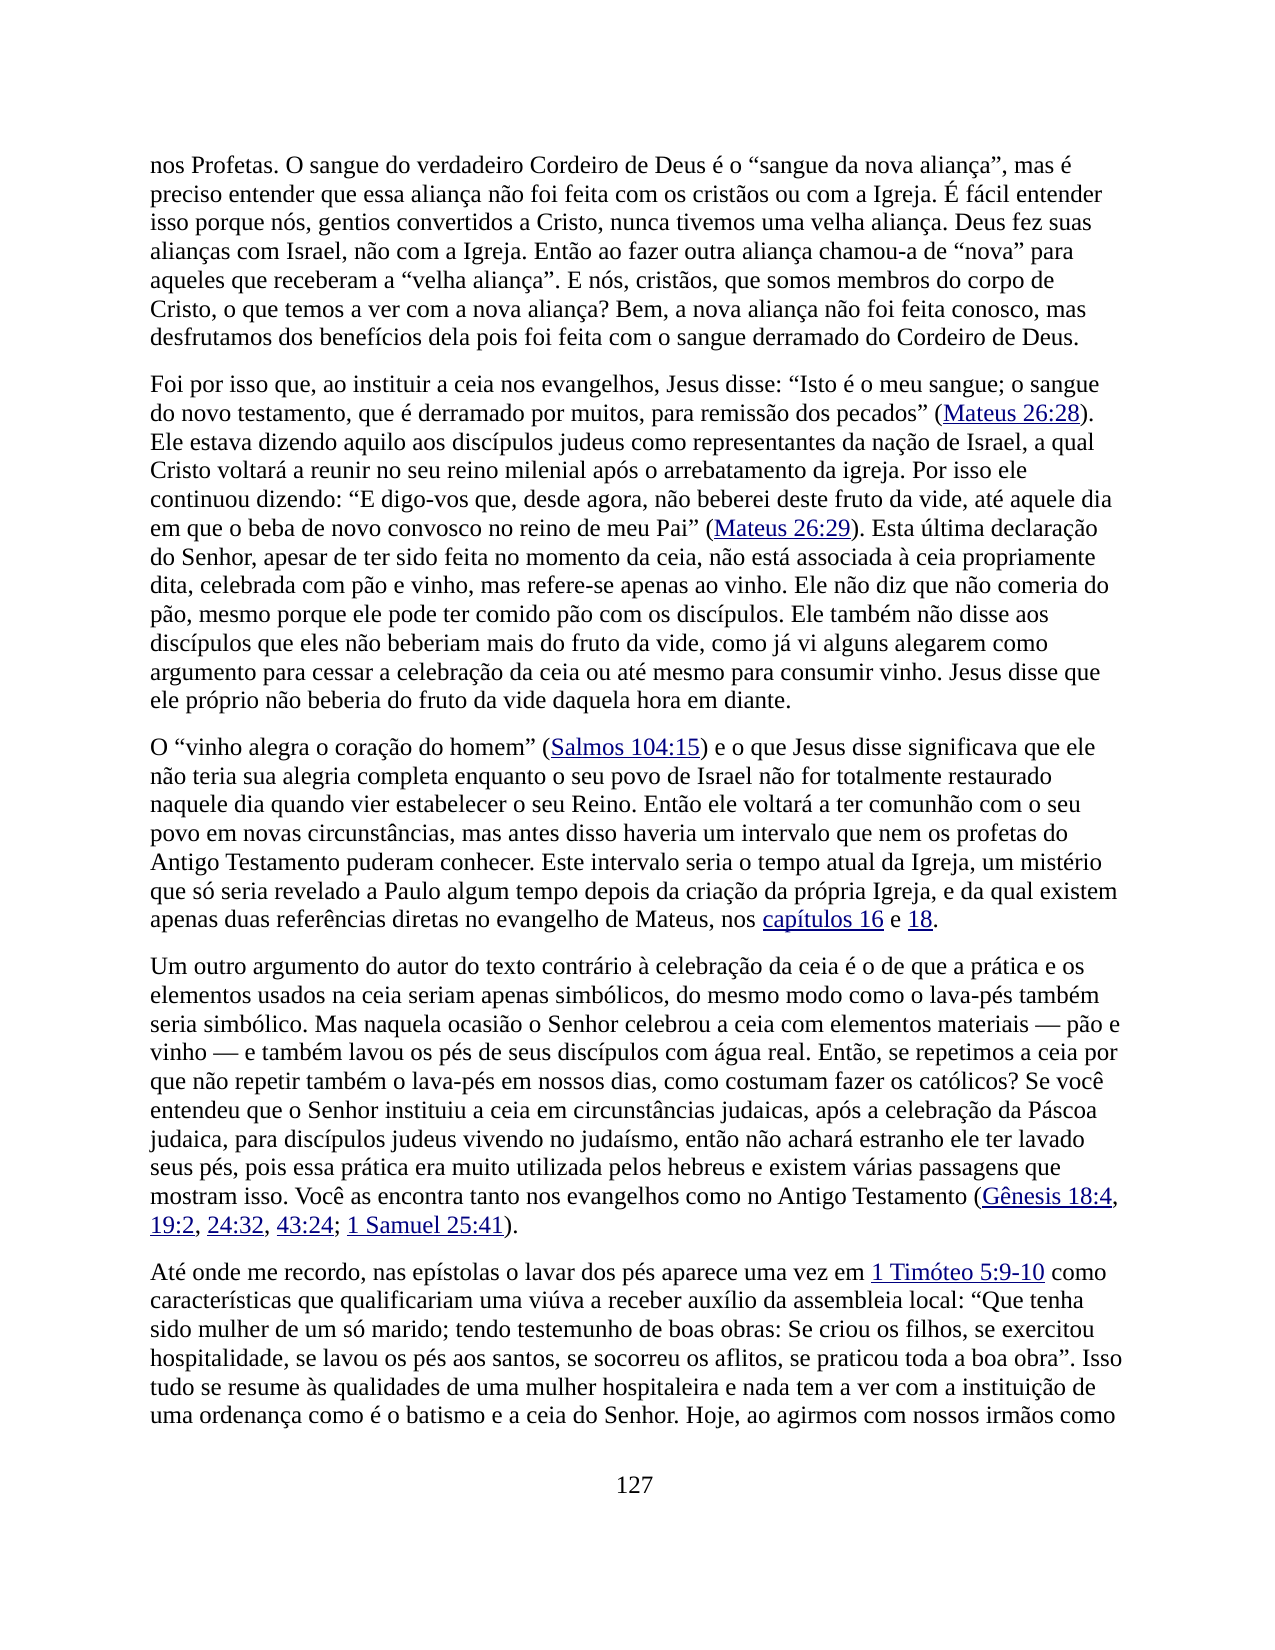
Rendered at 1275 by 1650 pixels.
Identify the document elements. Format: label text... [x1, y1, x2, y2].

text Até onde me recordo, nas epístolas o lavar dos pés aparece uma vez em 1 Timóteo 5:9-10 como características que qualificariam uma viúva a receber auxílio da assembleia local: “Que tenha sido mulher de um só marido; tendo testemunho de boas obras: Se criou os filhos, se exercitou hospitalidade, se lavou os pés aos santos, se socorreu os aflitos, se praticou toda a boa obra”. Isso tudo se resume às qualidades de uma mulher hospitaleira e nada tem a ver com a instituição de uma ordenança como é o batismo e a ceia do Senhor. Hoje, ao agirmos com nossos irmãos como [150, 1257, 1125, 1429]
text Um outro argumento do autor do texto contrário à celebração da ceia é o de que a prática e os elementos usados na ceia seriam apenas simbólicos, do mesmo modo como o lava-pés também seria simbólico. Mas naquela ocasião o Senhor celebrou a ceia com elementos materiais — pão e vinho — e também lavou os pés de seus discípulos com água real. Então, se repetimos a ceia por que não repetir também o lava-pés em nossos dias, como costumam fazer os católicos? Se você entendeu que o Senhor instituiu a ceia em circunstâncias judaicas, após a celebração da Páscoa judaica, para discípulos judeus vivendo no judaísmo, então não achará estranho ele ter lavado seus pés, pois essa prática era muito utilizada pelos hebreus e existem várias passagens que mostram isso. Você as encontra tanto nos evangelhos como no Antigo Testamento (Gênesis 18:4, 19:2, 24:32, 43:24; 1 Samuel 25:41). [150, 951, 1125, 1239]
text O “vinho alegra o coração do homem” (Salmos 104:15) e o que Jesus disse significava que ele não teria sua alegria completa enquanto o seu povo de Israel não for totalmente restaurado naquele dia quando vier estabelecer o seu Reino. Então ele voltará a ter comunhão com o seu povo em novas circunstâncias, mas antes disso haveria um intervalo que nem os profetas do Antigo Testamento puderam conhecer. Este intervalo seria o tempo atual da Igreja, um mistério que só seria revelado a Paulo algum tempo depois da criação da própria Igreja, e da qual existem apenas duas referências diretas no evangelho de Mateus, nos capítulos 16 e 18. [150, 732, 1125, 933]
text nos Profetas. O sangue do verdadeiro Cordeiro de Deus é o “sangue da nova aliança”, mas é preciso entender que essa aliança não foi feita com os cristãos ou com a Igreja. É fácil entender isso porque nós, gentios convertidos a Cristo, nunca tivemos uma velha aliança. Deus fez suas alianças com Israel, não com a Igreja. Então ao fazer outra aliança chamou-a de “nova” para aqueles que receberam a “velha aliança”. E nós, cristãos, que somos membros do corpo de Cristo, o que temos a ver com a nova aliança? Bem, a nova aliança não foi feita conosco, mas desfrutamos dos benefícios dela pois foi feita com o sangue derramado do Cordeiro de Deus. [150, 150, 1125, 351]
text Foi por isso que, ao instituir a ceia nos evangelhos, Jesus disse: “Isto é o meu sangue; o sangue do novo testamento, que é derramado por muitos, para remissão dos pecados” (Mateus 26:28). Ele estava dizendo aquilo aos discípulos judeus como representantes da nação de Israel, a qual Cristo voltará a reunir no seu reino milenial após o arrebatamento da igreja. Por isso ele continuou dizendo: “E digo-vos que, desde agora, não beberei deste fruto da vide, até aquele dia em que o beba de novo convosco no reino de meu Pai” (Mateus 26:29). Esta última declaração do Senhor, apesar de ter sido feita no momento da ceia, não está associada à ceia propriamente dita, celebrada com pão e vinho, mas refere-se apenas ao vinho. Ele não diz que não comeria do pão, mesmo porque ele pode ter comido pão com os discípulos. Ele também não disse aos discípulos que eles não beberiam mais do fruto da vide, como já vi alguns alegarem como argumento para cessar a celebração da ceia ou até mesmo para consumir vinho. Jesus disse que ele próprio não beberia do fruto da vide daquela hora em diante. [150, 369, 1125, 714]
